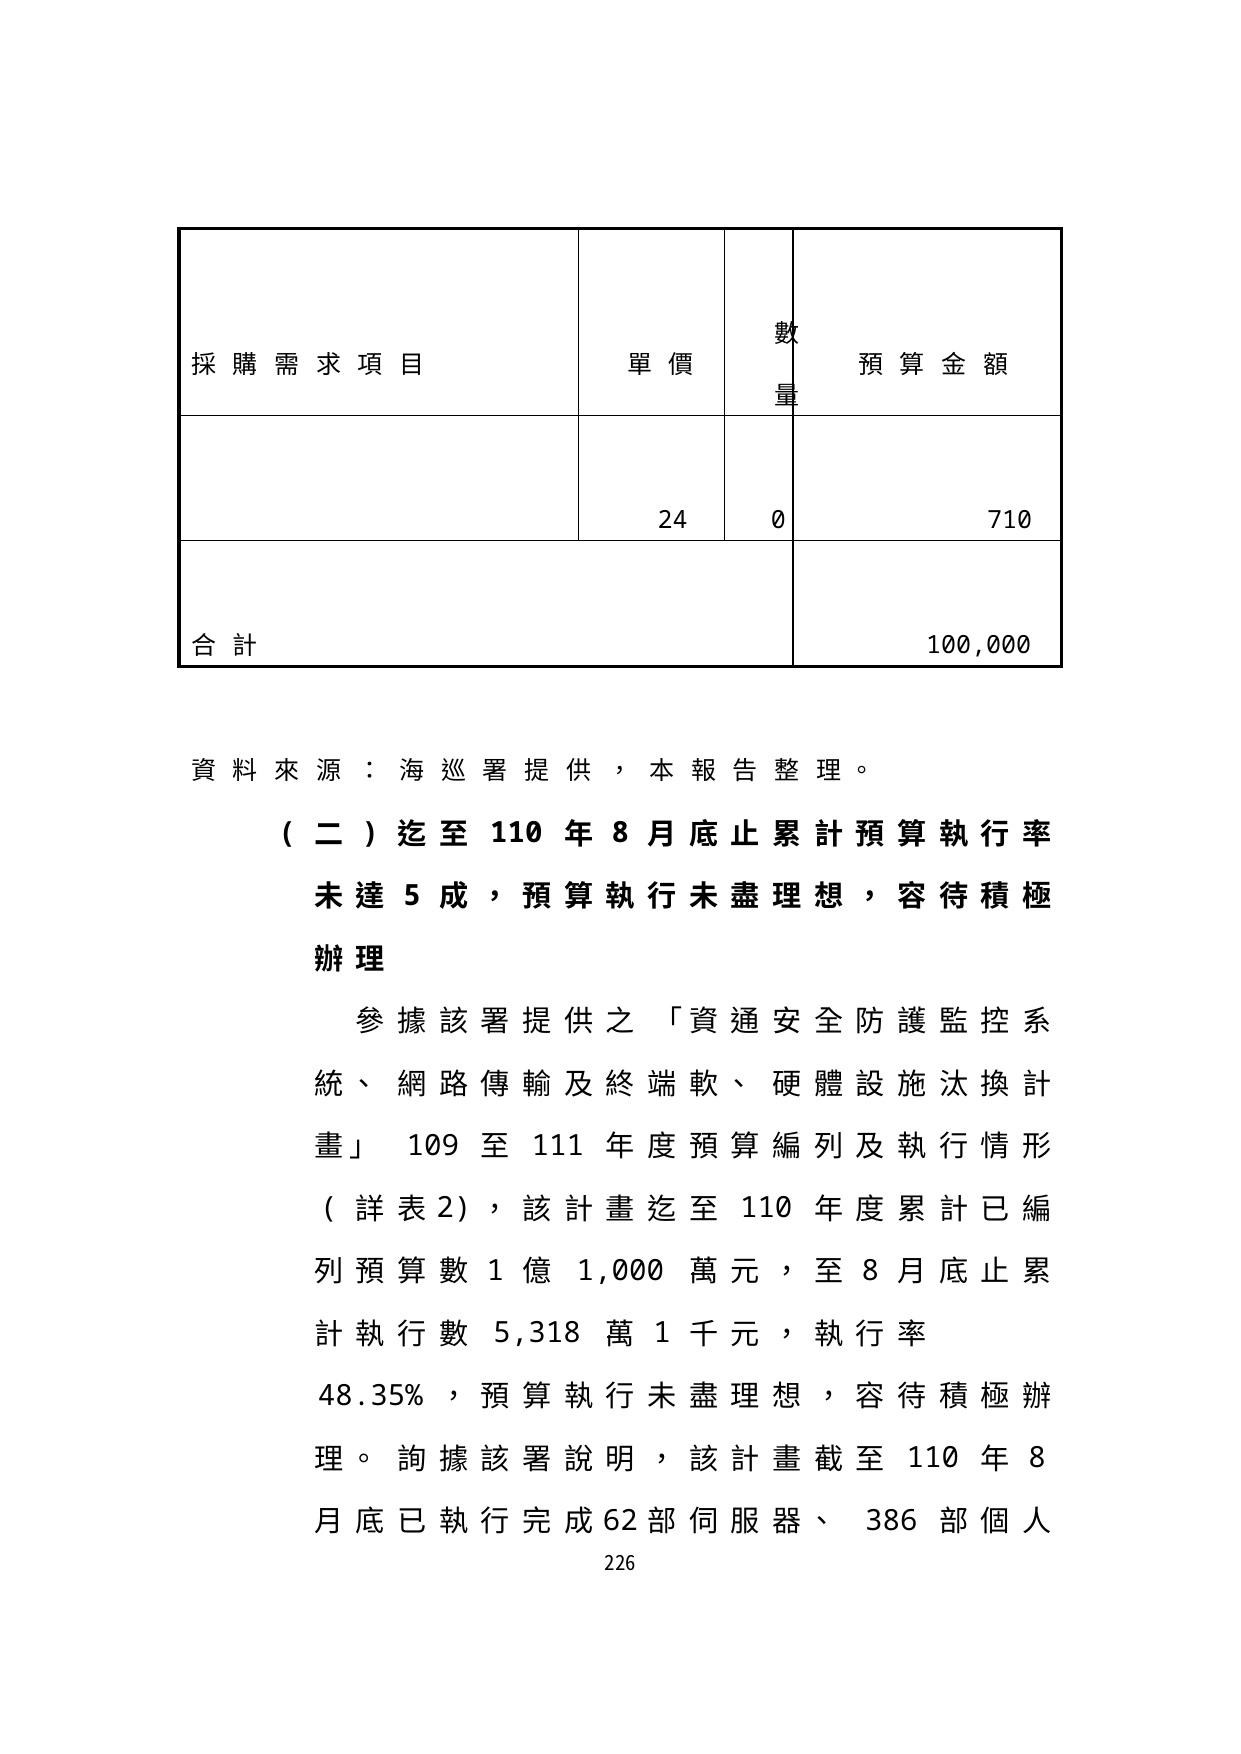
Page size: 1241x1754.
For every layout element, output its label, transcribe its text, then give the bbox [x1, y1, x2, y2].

text (二)迄至110年8月底止累計預算執行率未達5成，預算執行未盡理想，容待積極辦理 [242, 790, 1058, 977]
table_cell 100,000 [794, 541, 1060, 665]
table_cell 24 [579, 416, 724, 540]
table_cell 合計 [181, 541, 792, 665]
table_cell 0 [725, 416, 792, 540]
table_cell 710 [794, 416, 1060, 540]
text 資料來源：海巡署提供，本報告整理。 [183, 727, 1062, 790]
table_header 預算金額 [794, 230, 1060, 415]
table_cell [181, 416, 578, 540]
text 參據該署提供之「資通安全防護監控系統、網路傳輸及終端軟、硬體設施汰換計畫」109至111年度預算編列及執行情形(詳表2)，該計畫迄至110年度累計已編列預算數1億1,000萬元，至8月底止累計執行數5,318萬1千元，執行率48.35%，預算執行未盡理想，容待積極辦理。詢據該署說明，該計畫截至110年8月底已執行完成62部伺服器、386部個人 [271, 977, 1058, 1540]
table_header 單價 [579, 230, 724, 415]
table_header 數量 [725, 230, 792, 415]
table_header 採購需求項目 [181, 230, 578, 415]
